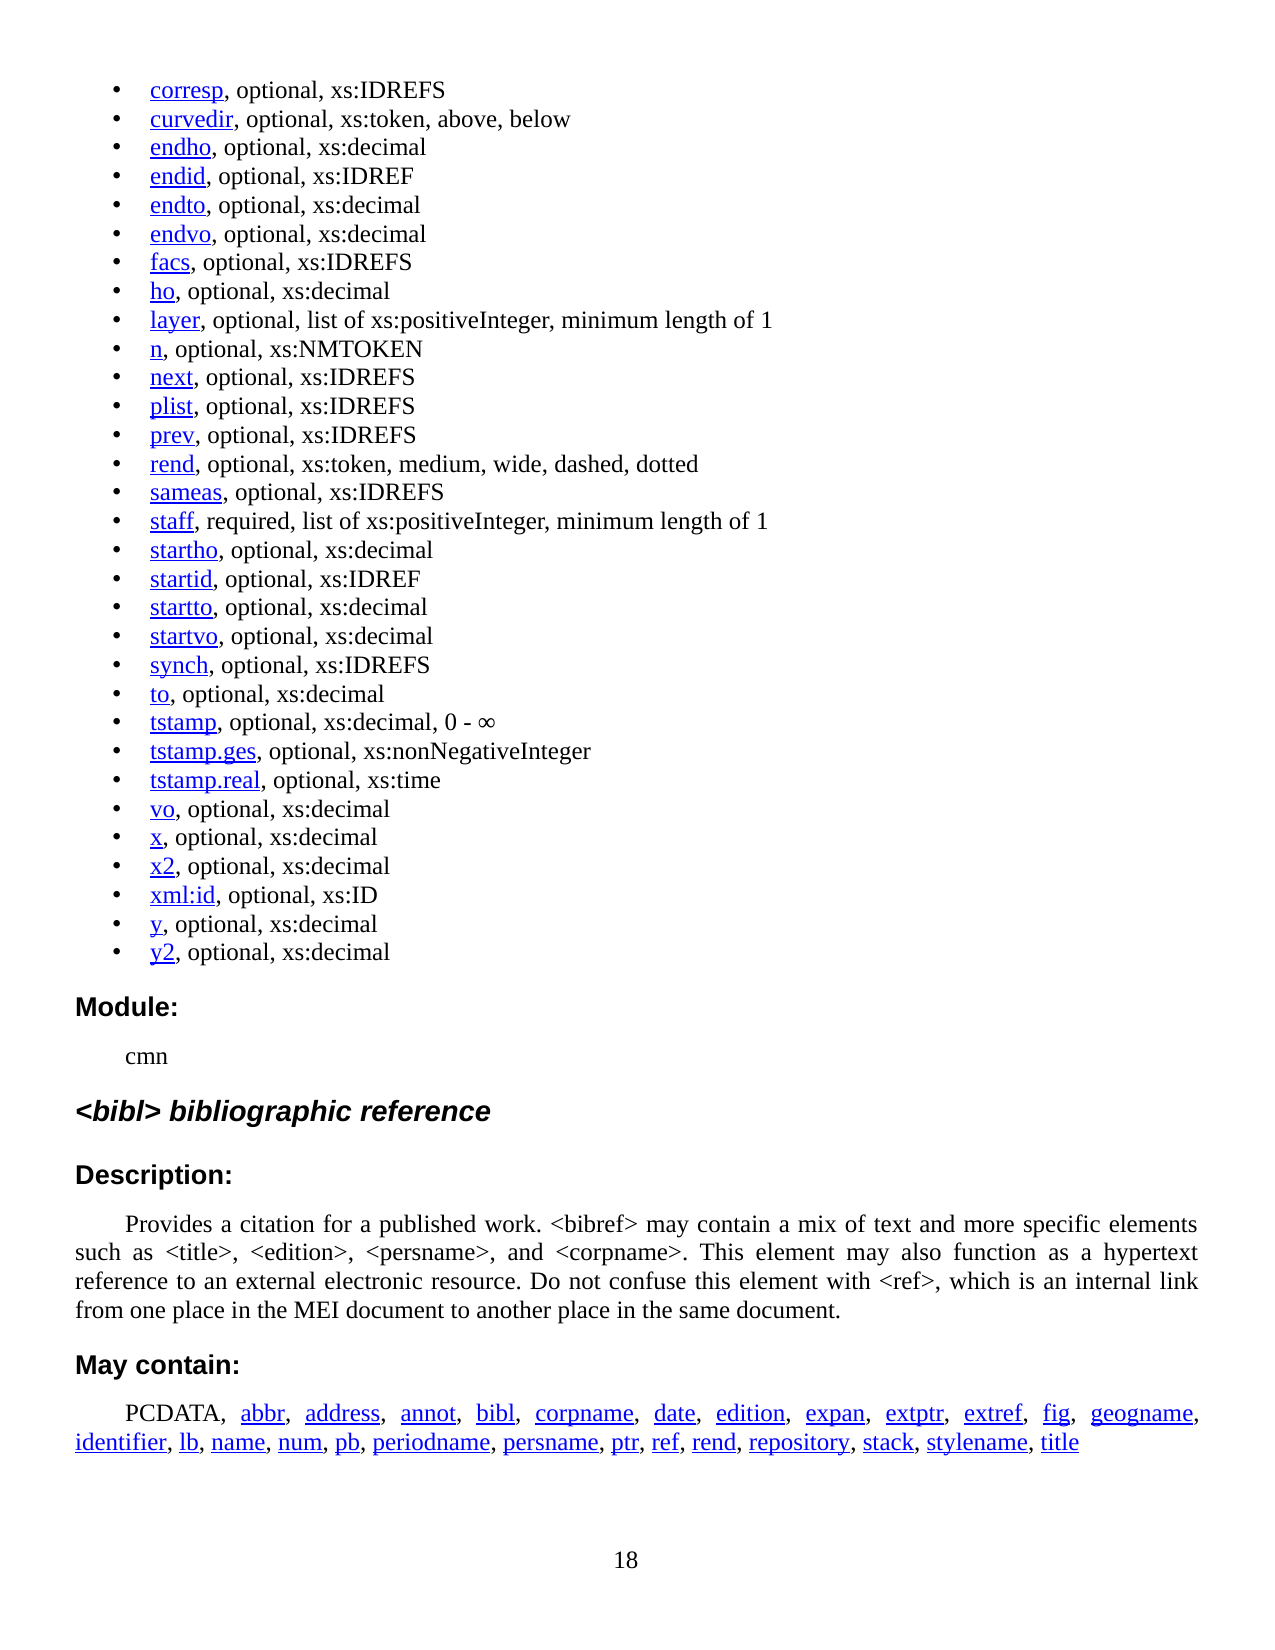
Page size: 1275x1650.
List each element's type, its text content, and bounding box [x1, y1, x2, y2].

list sameas, optional, xs:IDREFS [112, 477, 1200, 506]
text PCDATA, abbr, address, annot, bibl, corpname, date, edition, expan, extptr, extref, fig, geogname, identifier, lb, name, num, pb, periodname, persname, ptr, ref, rend, repository, stack, stylename, title [75, 1398, 1200, 1456]
list next, optional, xs:IDREFS [112, 362, 1200, 391]
list corresp, optional, xs:IDREFS [112, 75, 1200, 104]
list layer, optional, list of xs:positiveInteger, minimum length of 1 [112, 305, 1200, 334]
list tstamp.ges, optional, xs:nonNegativeInteger [112, 736, 1200, 765]
list endid, optional, xs:IDREF [112, 161, 1200, 190]
list x2, optional, xs:decimal [112, 851, 1200, 880]
subtitle <bibl> bibliographic reference [75, 1094, 1200, 1128]
subtitle Module: [75, 991, 1200, 1022]
list staff, required, list of xs:positiveInteger, minimum length of 1 [112, 506, 1200, 535]
list prev, optional, xs:IDREFS [112, 420, 1200, 449]
list facs, optional, xs:IDREFS [112, 247, 1200, 276]
list endto, optional, xs:decimal [112, 190, 1200, 219]
list y, optional, xs:decimal [112, 909, 1200, 937]
list plist, optional, xs:IDREFS [112, 391, 1200, 420]
subtitle Description: [75, 1159, 1200, 1191]
list to, optional, xs:decimal [112, 679, 1200, 707]
list vo, optional, xs:decimal [112, 794, 1200, 822]
list endho, optional, xs:decimal [112, 132, 1200, 161]
list startid, optional, xs:IDREF [112, 564, 1200, 592]
text cmn [75, 1041, 1200, 1069]
list xml:id, optional, xs:ID [112, 880, 1200, 909]
list endvo, optional, xs:decimal [112, 219, 1200, 247]
list startho, optional, xs:decimal [112, 535, 1200, 564]
list curvedir, optional, xs:token, above, below [112, 104, 1200, 132]
list startvo, optional, xs:decimal [112, 621, 1200, 650]
list rend, optional, xs:token, medium, wide, dashed, dotted [112, 449, 1200, 477]
list synch, optional, xs:IDREFS [112, 650, 1200, 679]
list y2, optional, xs:decimal [112, 937, 1200, 966]
list ho, optional, xs:decimal [112, 276, 1200, 305]
list x, optional, xs:decimal [112, 822, 1200, 851]
text Provides a citation for a published work. <bibref> may contain a mix of text and more specific elements such as <title>, <edition>, <persname>, and <corpname>. This element may also function as a hypertext reference to an external electronic resource. Do not confuse this element with <ref>, which is an internal link from one place in the MEI document to another place in the same document. [75, 1209, 1200, 1324]
list startto, optional, xs:decimal [112, 592, 1200, 621]
list tstamp, optional, xs:decimal, 0 - ∞ [112, 707, 1200, 736]
list n, optional, xs:NMTOKEN [112, 334, 1200, 362]
subtitle May contain: [75, 1349, 1200, 1380]
list tstamp.real, optional, xs:time [112, 765, 1200, 794]
